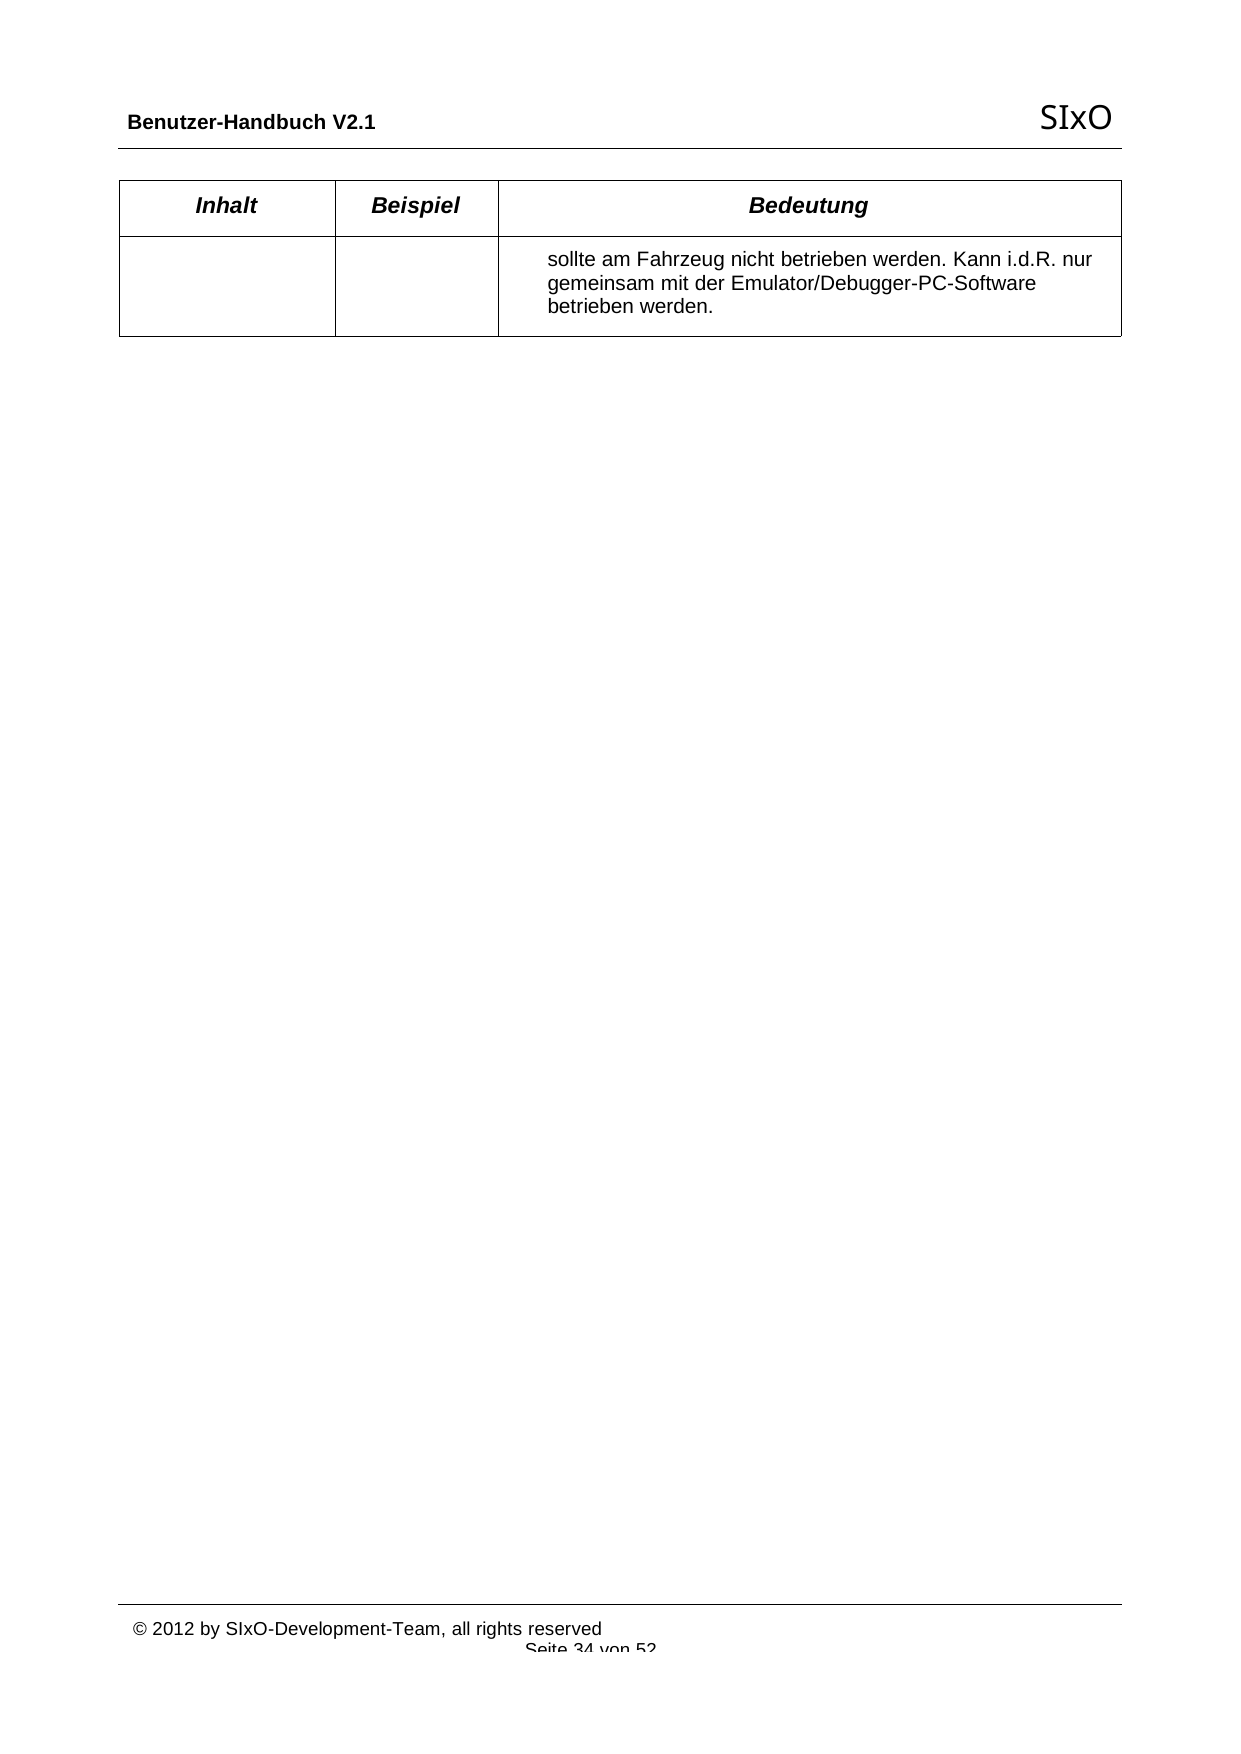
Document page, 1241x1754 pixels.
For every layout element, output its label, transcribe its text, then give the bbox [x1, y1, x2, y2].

table_header Inhalt [120, 181, 335, 236]
table_cell [336, 237, 498, 336]
table_cell [120, 237, 335, 336]
table_cell sollte am Fahrzeug nicht betrieben werden. Kann i.d.R. nur gemeinsam mit der Emulator/Debugger-PC-Software betrieben werden. [499, 237, 1121, 336]
table_header Beispiel [336, 181, 498, 236]
table_header Bedeutung [499, 181, 1121, 236]
